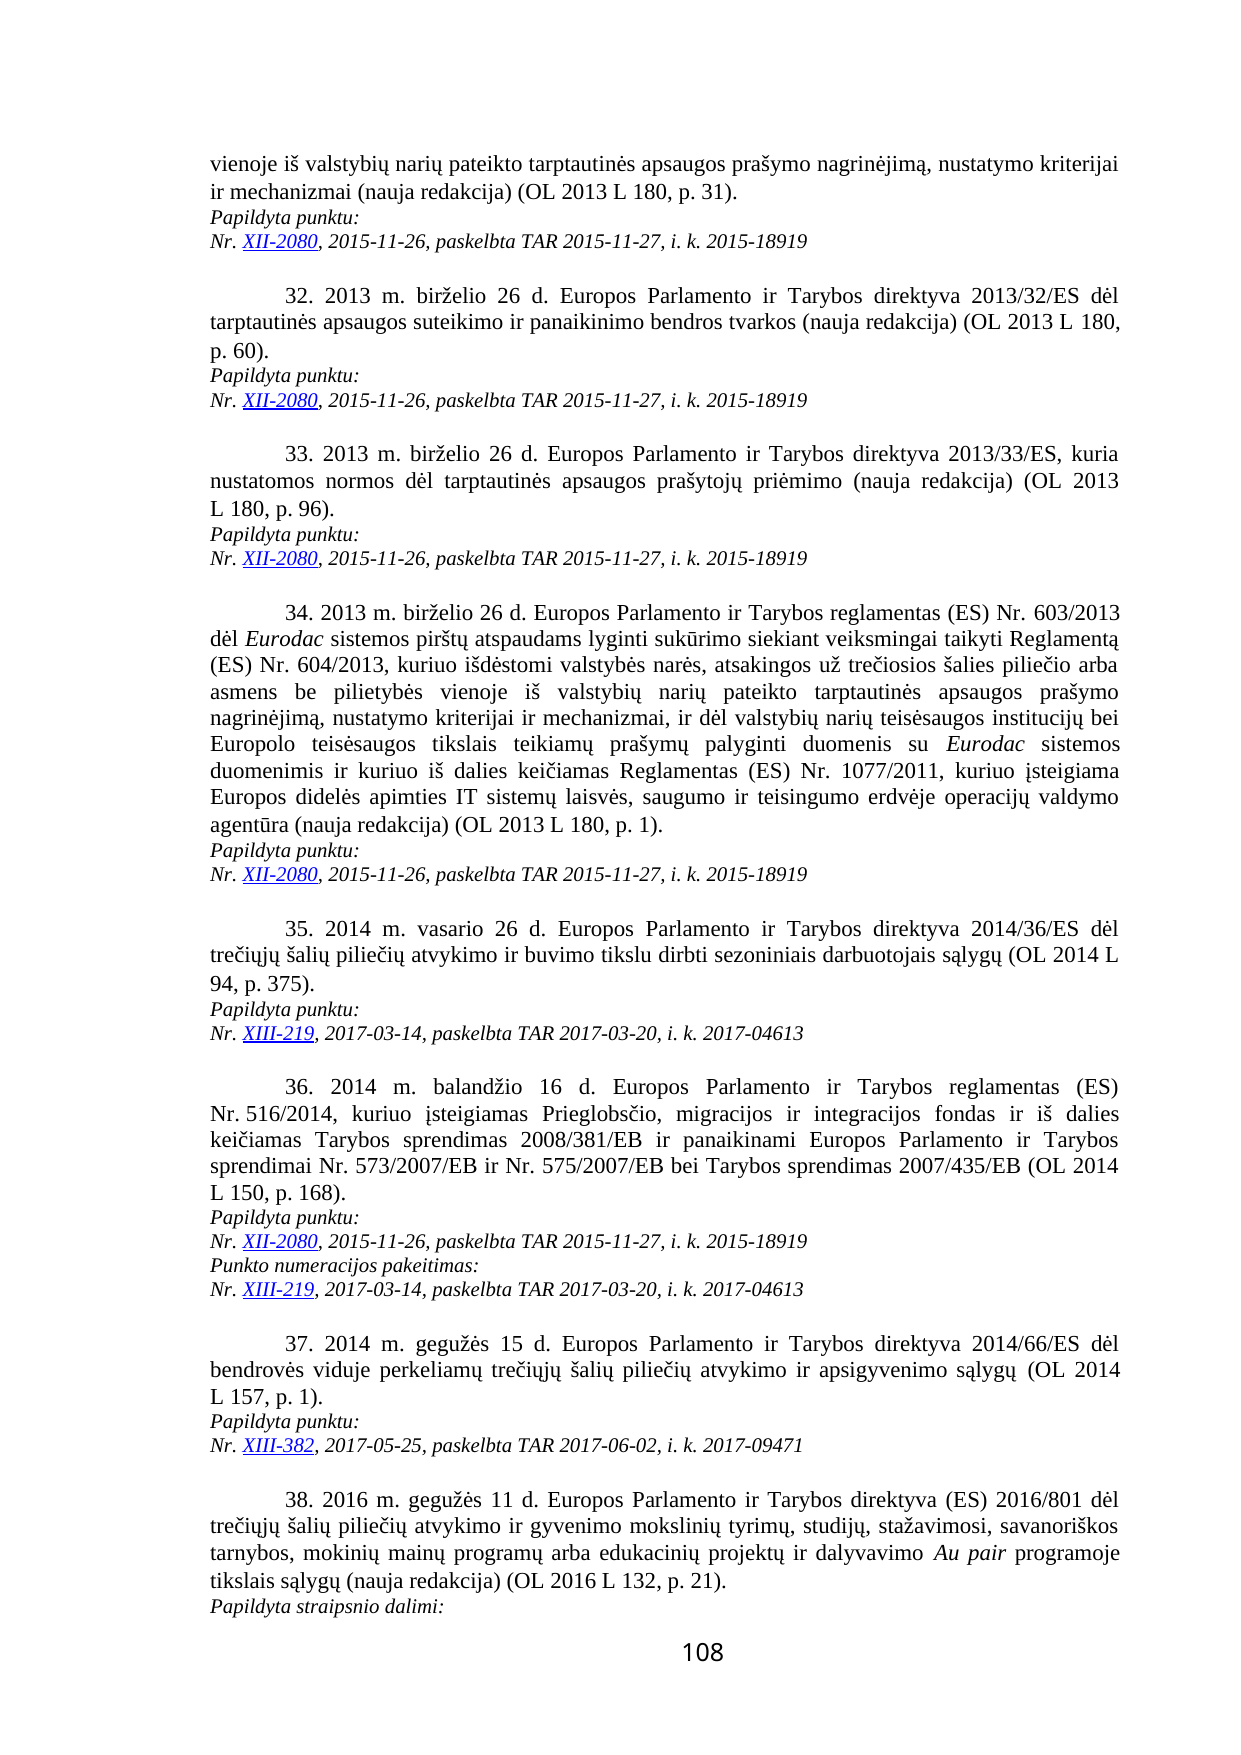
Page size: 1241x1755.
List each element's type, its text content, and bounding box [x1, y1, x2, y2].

text 32. 2013 m. birželio 26 d. Europos Parlamento ir Tarybos direktyva 2013/32/ES dėl tarptautinės apsaugos suteikimo ir panaikinimo bendros tvarkos (nauja redakcija) (OL 2013 L 180, p. 60). [210, 282, 1120, 363]
text 36. 2014 m. balandžio 16 d. Europos Parlamento ir Tarybos reglamentas (ES) Nr. 516/2014, kuriuo įsteigiamas Prieglobsčio, migracijos ir integracijos fondas ir iš dalies keičiamas Tarybos sprendimas 2008/381/EB ir panaikinami Europos Parlamento ir Tarybos sprendimai Nr. 573/2007/EB ir Nr. 575/2007/EB bei Tarybos sprendimas 2007/435/EB (OL 2014 L 150, p. 168). [210, 1073, 1120, 1205]
text 35. 2014 m. vasario 26 d. Europos Parlamento ir Tarybos direktyva 2014/36/ES dėl trečiųjų šalių piliečių atvykimo ir buvimo tikslu dirbti sezoniniais darbuotojais sąlygų (OL 2014 L 94, p. 375). [210, 915, 1120, 997]
text Nr. XII-2080, 2015-11-26, paskelbta TAR 2015-11-27, i. k. 2015-18919 [210, 546, 1120, 570]
text Nr. XIII-219, 2017-03-14, paskelbta TAR 2017-03-20, i. k. 2017-04613 [210, 1277, 1120, 1301]
text Papildyta punktu: [210, 1409, 1120, 1433]
text Nr. XIII-219, 2017-03-14, paskelbta TAR 2017-03-20, i. k. 2017-04613 [210, 1021, 1120, 1045]
text Papildyta punktu: [210, 522, 1120, 546]
text Papildyta punktu: [210, 363, 1120, 387]
text 37. 2014 m. gegužės 15 d. Europos Parlamento ir Tarybos direktyva 2014/66/ES dėl bendrovės viduje perkeliamų trečiųjų šalių piliečių atvykimo ir apsigyvenimo sąlygų (OL 2014 L 157, p. 1). [210, 1330, 1120, 1409]
text 38. 2016 m. gegužės 11 d. Europos Parlamento ir Tarybos direktyva (ES) 2016/801 dėl trečiųjų šalių piliečių atvykimo ir gyvenimo mokslinių tyrimų, studijų, stažavimosi, savanoriškos tarnybos, mokinių mainų programų arba edukacinių projektų ir dalyvavimo Au pair programoje tikslais sąlygų (nauja redakcija) (OL 2016 L 132, p. 21). [210, 1486, 1120, 1594]
text Papildyta punktu: [210, 997, 1120, 1021]
text Punkto numeracijos pakeitimas: [210, 1253, 1120, 1277]
text 33. 2013 m. birželio 26 d. Europos Parlamento ir Tarybos direktyva 2013/33/ES, kuria nustatomos normos dėl tarptautinės apsaugos prašytojų priėmimo (nauja redakcija) (OL 2013 L 180, p. 96). [210, 440, 1120, 522]
text 34. 2013 m. birželio 26 d. Europos Parlamento ir Tarybos reglamentas (ES) Nr. 603/2013 dėl Eurodac sistemos pirštų atspaudams lyginti sukūrimo siekiant veiksmingai taikyti Reglamentą (ES) Nr. 604/2013, kuriuo išdėstomi valstybės narės, atsakingos už trečiosios šalies piliečio arba asmens be pilietybės vienoje iš valstybių narių pateikto tarptautinės apsaugos prašymo nagrinėjimą, nustatymo kriterijai ir mechanizmai, ir dėl valstybių narių teisėsaugos institucijų bei Europolo teisėsaugos tikslais teikiamų prašymų palyginti duomenis su Eurodac sistemos duomenimis ir kuriuo iš dalies keičiamas Reglamentas (ES) Nr. 1077/2011, kuriuo įsteigiama Europos didelės apimties IT sistemų laisvės, saugumo ir teisingumo erdvėje operacijų valdymo agentūra (nauja redakcija) (OL 2013 L 180, p. 1). [210, 599, 1120, 838]
text Nr. XII-2080, 2015-11-26, paskelbta TAR 2015-11-27, i. k. 2015-18919 [210, 862, 1120, 886]
text Papildyta punktu: [210, 205, 1120, 229]
text Nr. XII-2080, 2015-11-26, paskelbta TAR 2015-11-27, i. k. 2015-18919 [210, 229, 1120, 253]
text Papildyta straipsnio dalimi: [210, 1594, 1120, 1618]
text Nr. XII-2080, 2015-11-26, paskelbta TAR 2015-11-27, i. k. 2015-18919 [210, 387, 1120, 412]
text vienoje iš valstybių narių pateikto tarptautinės apsaugos prašymo nagrinėjimą, nustatymo kriterijai ir mechanizmai (nauja redakcija) (OL 2013 L 180, p. 31). [210, 150, 1120, 205]
text Papildyta punktu: [210, 838, 1120, 862]
text Papildyta punktu: [210, 1205, 1120, 1229]
text Nr. XII-2080, 2015-11-26, paskelbta TAR 2015-11-27, i. k. 2015-18919 [210, 1229, 1120, 1253]
text Nr. XIII-382, 2017-05-25, paskelbta TAR 2017-06-02, i. k. 2017-09471 [210, 1433, 1120, 1457]
